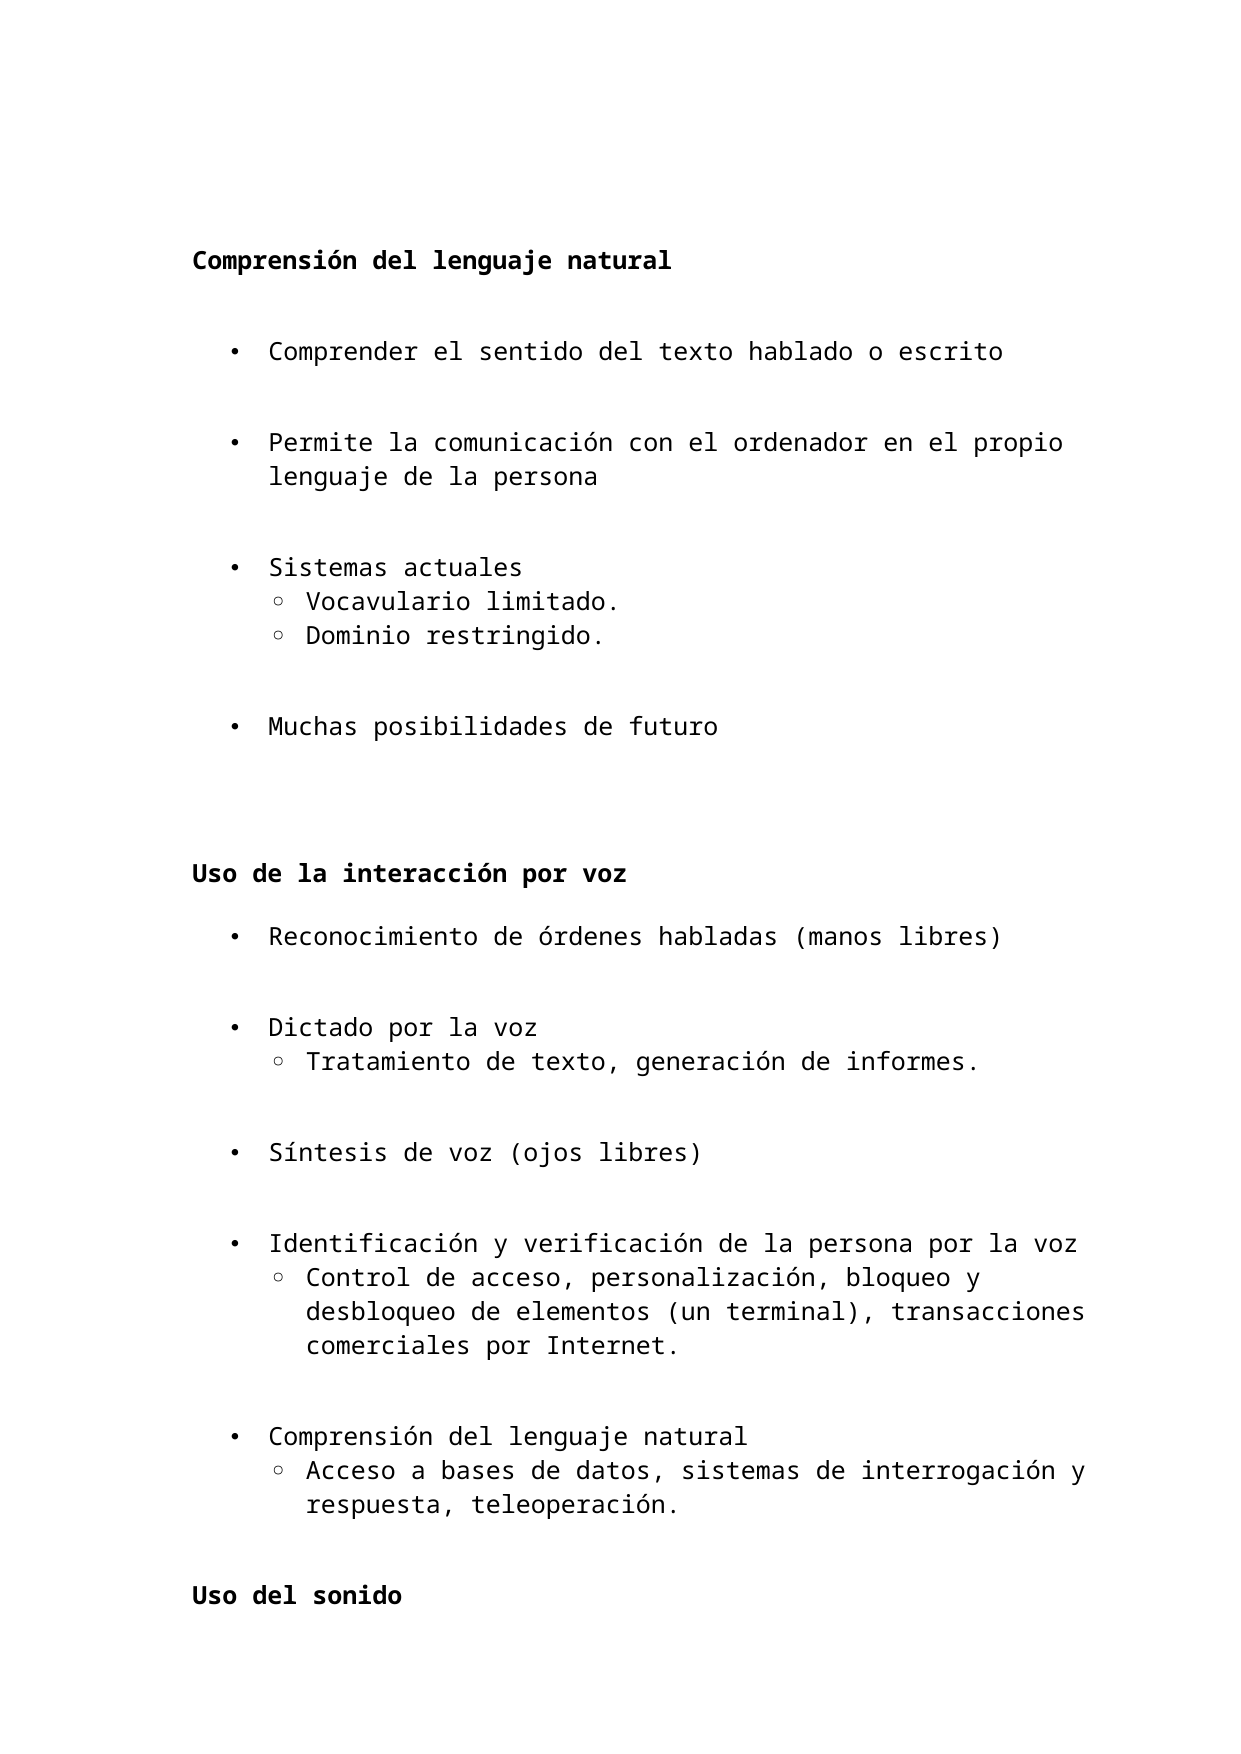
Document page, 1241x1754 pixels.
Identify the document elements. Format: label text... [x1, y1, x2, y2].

text Comprensión del lenguaje natural [118, 243, 1122, 277]
list Vocavulario limitado. [268, 584, 1122, 618]
list Identificación y verificación de la persona por la voz [231, 1226, 1122, 1259]
list Tratamiento de texto, generación de informes. [268, 1044, 1122, 1078]
text Uso del sonido [118, 1577, 1122, 1612]
list Muchas posibilidades de futuro [231, 708, 1122, 743]
list Permite la comunicación con el ordenador en el propio lenguaje de la persona [231, 425, 1122, 493]
list Comprender el sentido del texto hablado o escrito [231, 334, 1122, 368]
list Control de acceso, personalización, bloqueo y desbloqueo de elementos (un terminal), transacciones comerciales por Internet. [268, 1259, 1122, 1362]
text Uso de la interacción por voz [118, 856, 1122, 890]
list Acceso a bases de datos, sistemas de interrogación y respuesta, teleoperación. [268, 1453, 1122, 1521]
list Síntesis de voz (ojos libres) [231, 1135, 1122, 1169]
list Comprensión del lenguaje natural [231, 1418, 1122, 1453]
list Sistemas actuales [231, 549, 1122, 584]
list Reconocimiento de órdenes habladas (manos libres) [231, 919, 1122, 953]
list Dominio restringido. [268, 618, 1122, 652]
list Dictado por la voz [231, 1010, 1122, 1044]
